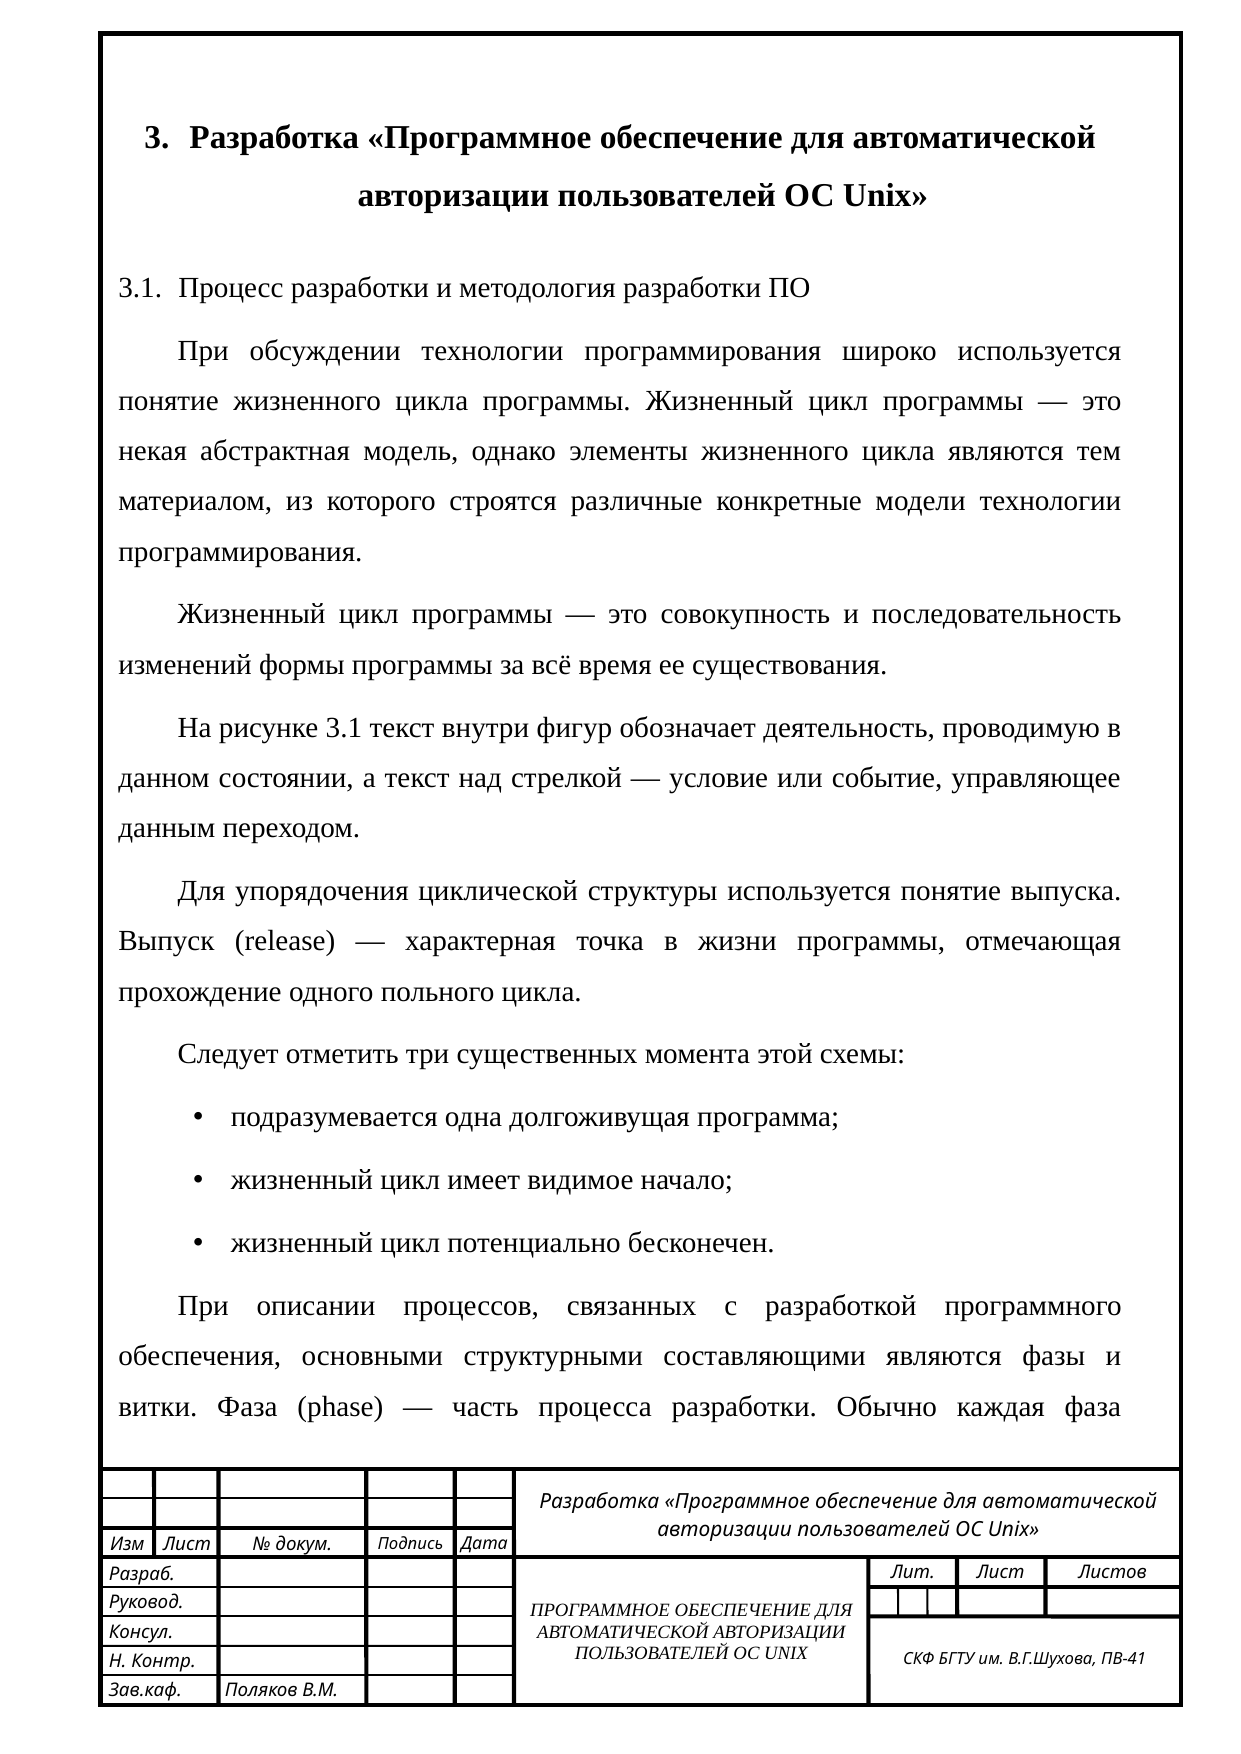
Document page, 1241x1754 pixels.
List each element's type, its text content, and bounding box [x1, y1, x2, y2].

text Следует отметить три существенных момента этой схемы: [118, 1037, 1122, 1070]
subtitle Процесс разработки и методология разработки ПО [118, 270, 1122, 303]
list подразумевается одна долгоживущая программа; [193, 1099, 1122, 1133]
text Для упорядочения циклической структуры используется понятие выпуска. Выпуск (release) — характерная точка в жизни программы, отмечающая прохождение одного польного цикла. [118, 873, 1122, 1007]
text При описании процессов, связанных с разработкой программного обеспечения, основными структурными составляющими являются фазы и витки. Фаза (phase) — часть процесса разработки. Обычно каждая фаза [118, 1288, 1122, 1422]
text На рисунке 3.1 текст внутри фигур обозначает деятельность, проводимую в данном состоянии, а текст над стрелкой — условие или событие, управляющее данным переходом. [118, 710, 1122, 844]
list жизненный цикл имеет видимое начало; [193, 1162, 1122, 1196]
text При обсуждении технологии программирования широко используется понятие жизненного цикла программы. Жизненный цикл программы — это некая абстрактная модель, однако элементы жизненного цикла являются тем материалом, из которого строятся различные конкретные модели технологии программирования. [118, 333, 1122, 567]
text Жизненный цикл программы — это совокупность и последовательность изменений формы программы за всё время ее существования. [118, 597, 1122, 681]
list жизненный цикл потенциально бесконечен. [193, 1225, 1122, 1259]
title Разработка «Программное обеспечение для автоматической авторизации пользователей ОС Unix» [118, 117, 1122, 213]
